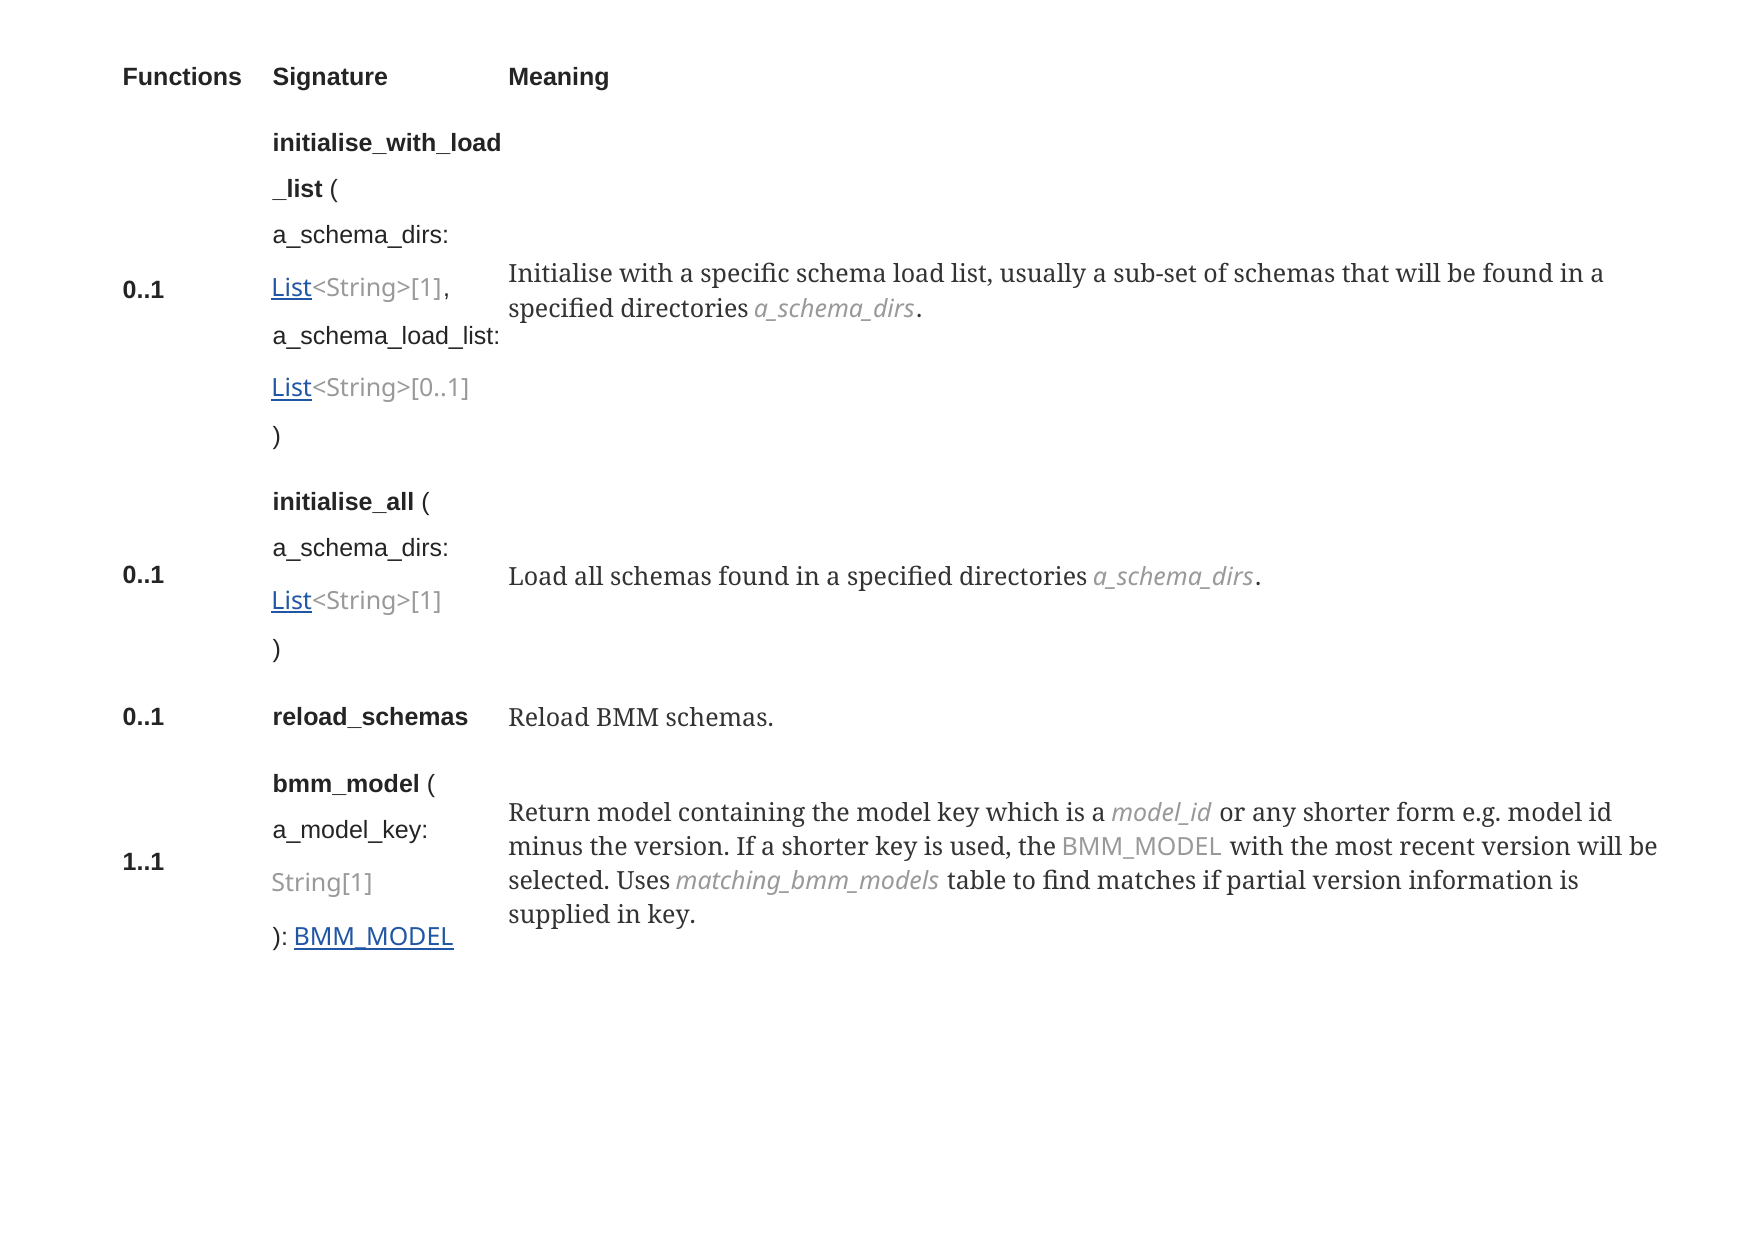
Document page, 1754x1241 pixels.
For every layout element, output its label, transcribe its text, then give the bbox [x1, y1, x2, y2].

table_cell initialise_with_load_list ( a_schema_dirs: List<String>[1], a_schema_load_list: List<String>[0..1] ) [268, 125, 504, 484]
table_cell 0..1 [118, 697, 268, 767]
table_cell Load all schemas found in a specified directories a_schema_dirs. [504, 485, 1675, 697]
table_cell 0..1 [118, 485, 268, 697]
table_cell Signature [268, 59, 504, 125]
table_cell Functions [118, 59, 268, 125]
table_cell bmm_model ( a_model_key: String[1] ): BMM_MODEL [268, 767, 504, 988]
table_cell 1..1 [118, 767, 268, 988]
table_cell reload_schemas [268, 697, 504, 767]
table_cell 0..1 [118, 125, 268, 484]
table_cell Meaning [504, 59, 1675, 125]
table_cell Reload BMM schemas. [504, 697, 1675, 767]
table_cell Return model containing the model key which is a model_id or any shorter form e.g. model id minus the version. If a shorter key is used, the BMM_MODEL with the most recent version will be selected. Uses matching_bmm_models table to find matches if partial version information is supplied in key. [504, 767, 1675, 988]
table_cell Initialise with a specific schema load list, usually a sub-set of schemas that will be found in a specified directories a_schema_dirs. [504, 125, 1675, 484]
table_cell initialise_all ( a_schema_dirs: List<String>[1] ) [268, 485, 504, 697]
